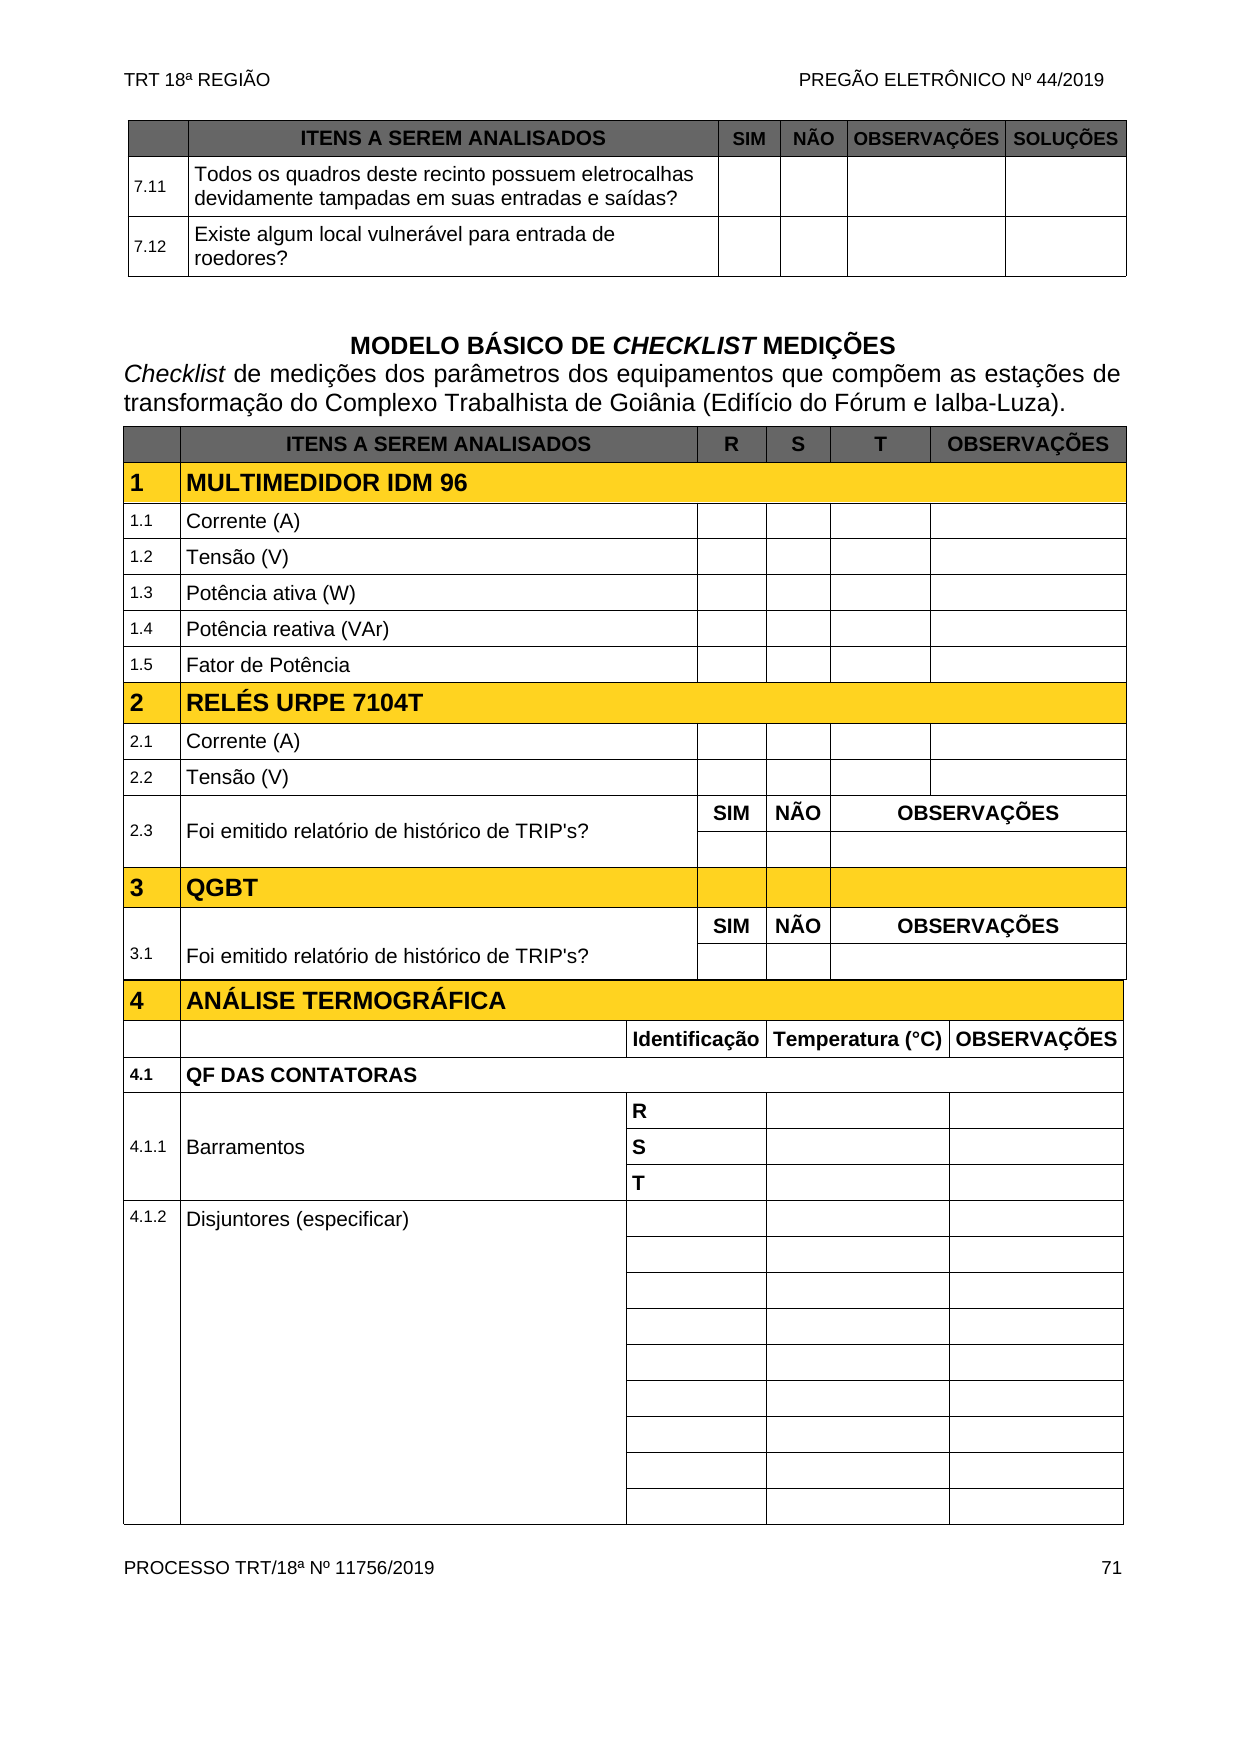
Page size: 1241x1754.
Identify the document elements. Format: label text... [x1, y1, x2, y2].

table_cell Existe algum local vulnerável para entrada de roedores? [189, 217, 718, 276]
table_cell [767, 575, 830, 610]
table_cell 1.3 [124, 575, 180, 610]
table_cell [767, 611, 830, 646]
table_cell S [627, 1129, 766, 1164]
table_cell [848, 157, 1005, 216]
table_cell [767, 724, 830, 759]
table_cell [767, 1381, 949, 1416]
table_cell [767, 539, 830, 574]
table_cell [950, 1417, 1123, 1452]
table_cell [181, 1021, 626, 1056]
table_cell [950, 1489, 1123, 1523]
table_cell QGBT [181, 868, 697, 907]
table_cell [719, 217, 780, 276]
table_cell [931, 760, 1126, 795]
table_header [129, 121, 188, 156]
table_cell [767, 1129, 949, 1164]
table_cell Potência ativa (W) [181, 575, 697, 610]
table_cell [627, 1345, 766, 1380]
table_cell [719, 157, 780, 216]
table_cell [831, 575, 930, 610]
table_header 4 [124, 981, 180, 1020]
table_cell 2 [124, 683, 180, 723]
table_cell [767, 1093, 949, 1128]
table_cell SIM [698, 908, 766, 943]
table_cell [698, 724, 766, 759]
table_cell NÃO [767, 908, 830, 943]
table_cell OBSERVAÇÕES [831, 908, 1126, 943]
table_cell [767, 1273, 949, 1308]
table_cell [931, 504, 1126, 538]
table_cell [124, 1021, 180, 1056]
table_cell [950, 1345, 1123, 1380]
table_cell Barramentos [181, 1093, 626, 1200]
table_cell 2.3 [124, 796, 180, 867]
table_header ITENS A SEREM ANALISADOS [189, 121, 718, 156]
table_cell [950, 1309, 1123, 1344]
table_cell [1006, 157, 1126, 216]
text Checklist de medições dos parâmetros dos equipamentos que compõem as estações de transformação do Complexo Trabalhista de Goiânia (Edifício do Fórum e Ialba-Luza). [123, 359, 1122, 417]
table_cell T [627, 1165, 766, 1200]
table_cell [698, 868, 766, 907]
table_cell Temperatura (°C) [767, 1021, 949, 1056]
table_cell [627, 1489, 766, 1523]
table_cell [698, 647, 766, 682]
table_cell [698, 611, 766, 646]
table_header ITENS A SEREM ANALISADOS [181, 427, 697, 462]
table_cell [781, 157, 847, 216]
table_cell Tensão (V) [181, 760, 697, 795]
table_cell OBSERVAÇÕES [831, 796, 1126, 831]
table_cell [767, 1417, 949, 1452]
table_cell Foi emitido relatório de histórico de TRIP's? [181, 908, 697, 979]
table_cell [931, 647, 1126, 682]
table_cell [767, 1201, 949, 1236]
table_header OBSERVAÇÕES [931, 427, 1126, 462]
table_cell 1.1 [124, 504, 180, 538]
table_cell [767, 1165, 949, 1200]
table_cell [931, 611, 1126, 646]
table_cell [698, 575, 766, 610]
table_cell [931, 575, 1126, 610]
table_cell [767, 944, 830, 979]
table_cell [698, 832, 766, 867]
table_cell [831, 944, 1126, 979]
table_cell Potência reativa (VAr) [181, 611, 697, 646]
table_cell [627, 1453, 766, 1488]
table_cell [698, 504, 766, 538]
table_cell Tensão (V) [181, 539, 697, 574]
table_header SOLUÇÕES [1006, 121, 1126, 156]
table_cell 2.2 [124, 760, 180, 795]
table_cell [767, 1489, 949, 1523]
table_cell [931, 539, 1126, 574]
table_cell Fator de Potência [181, 647, 697, 682]
table_cell [950, 1129, 1123, 1164]
table_cell [831, 724, 930, 759]
table_cell [767, 1453, 949, 1488]
table_cell 1.2 [124, 539, 180, 574]
table_cell [767, 504, 830, 538]
table_cell 3 [124, 868, 180, 907]
table_cell [831, 647, 930, 682]
table_cell [831, 868, 1126, 907]
table_cell [767, 1345, 949, 1380]
table_cell [698, 760, 766, 795]
table_cell [767, 832, 830, 867]
table_header R [698, 427, 766, 462]
table_cell [848, 217, 1005, 276]
table_cell 4.1 [124, 1058, 180, 1092]
table_cell MULTIMEDIDOR IDM 96 [181, 463, 1126, 502]
table_cell [950, 1201, 1123, 1236]
table_cell SIM [698, 796, 766, 831]
table_cell [781, 217, 847, 276]
table_header NÃO [781, 121, 847, 156]
table_cell Corrente (A) [181, 724, 697, 759]
table_cell [950, 1237, 1123, 1272]
table_header ANÁLISE TERMOGRÁFICA [181, 981, 1123, 1020]
table_cell [698, 944, 766, 979]
table_cell [831, 832, 1126, 867]
table_cell [627, 1237, 766, 1272]
table_cell 4.1.1 [124, 1093, 180, 1200]
table_cell QF DAS CONTATORAS [181, 1058, 1123, 1092]
table_cell Foi emitido relatório de histórico de TRIP's? [181, 796, 697, 867]
table_cell [627, 1417, 766, 1452]
text MODELO BÁSICO DE CHECKLIST MEDIÇÕES [123, 331, 1122, 359]
table_cell [950, 1381, 1123, 1416]
table_cell [931, 724, 1126, 759]
table_cell [767, 647, 830, 682]
table_cell [831, 760, 930, 795]
table_header [124, 427, 180, 462]
table_cell [627, 1273, 766, 1308]
table_cell 2.1 [124, 724, 180, 759]
table_cell [831, 539, 930, 574]
table_cell [950, 1093, 1123, 1128]
table_cell [627, 1381, 766, 1416]
table_cell [627, 1309, 766, 1344]
table_cell [767, 760, 830, 795]
table_cell R [627, 1093, 766, 1128]
table_cell Todos os quadros deste recinto possuem eletrocalhas devidamente tampadas em suas entradas e saídas? [189, 157, 718, 216]
table_cell NÃO [767, 796, 830, 831]
table_cell Identificação [627, 1021, 766, 1056]
table_cell [698, 539, 766, 574]
table_cell 7.11 [129, 157, 188, 216]
table_header SIM [719, 121, 780, 156]
table_cell 1.5 [124, 647, 180, 682]
table_cell [950, 1273, 1123, 1308]
table_cell OBSERVAÇÕES [950, 1021, 1123, 1056]
table_header S [767, 427, 830, 462]
table_cell [950, 1453, 1123, 1488]
table_cell 3.1 [124, 908, 180, 979]
table_cell Disjuntores (especificar) [181, 1201, 626, 1523]
table_cell [627, 1201, 766, 1236]
table_header OBSERVAÇÕES [848, 121, 1005, 156]
table_cell [831, 611, 930, 646]
table_cell [950, 1165, 1123, 1200]
table_cell [767, 1309, 949, 1344]
table_cell 1 [124, 463, 180, 502]
table_cell 4.1.2 [124, 1201, 180, 1523]
table_header T [831, 427, 930, 462]
table_cell [767, 1237, 949, 1272]
table_cell 1.4 [124, 611, 180, 646]
table_cell RELÉS URPE 7104T [181, 683, 1126, 723]
table_cell [1006, 217, 1126, 276]
table_cell Corrente (A) [181, 504, 697, 538]
table_cell [831, 504, 930, 538]
table_cell [767, 868, 830, 907]
table_cell 7.12 [129, 217, 188, 276]
